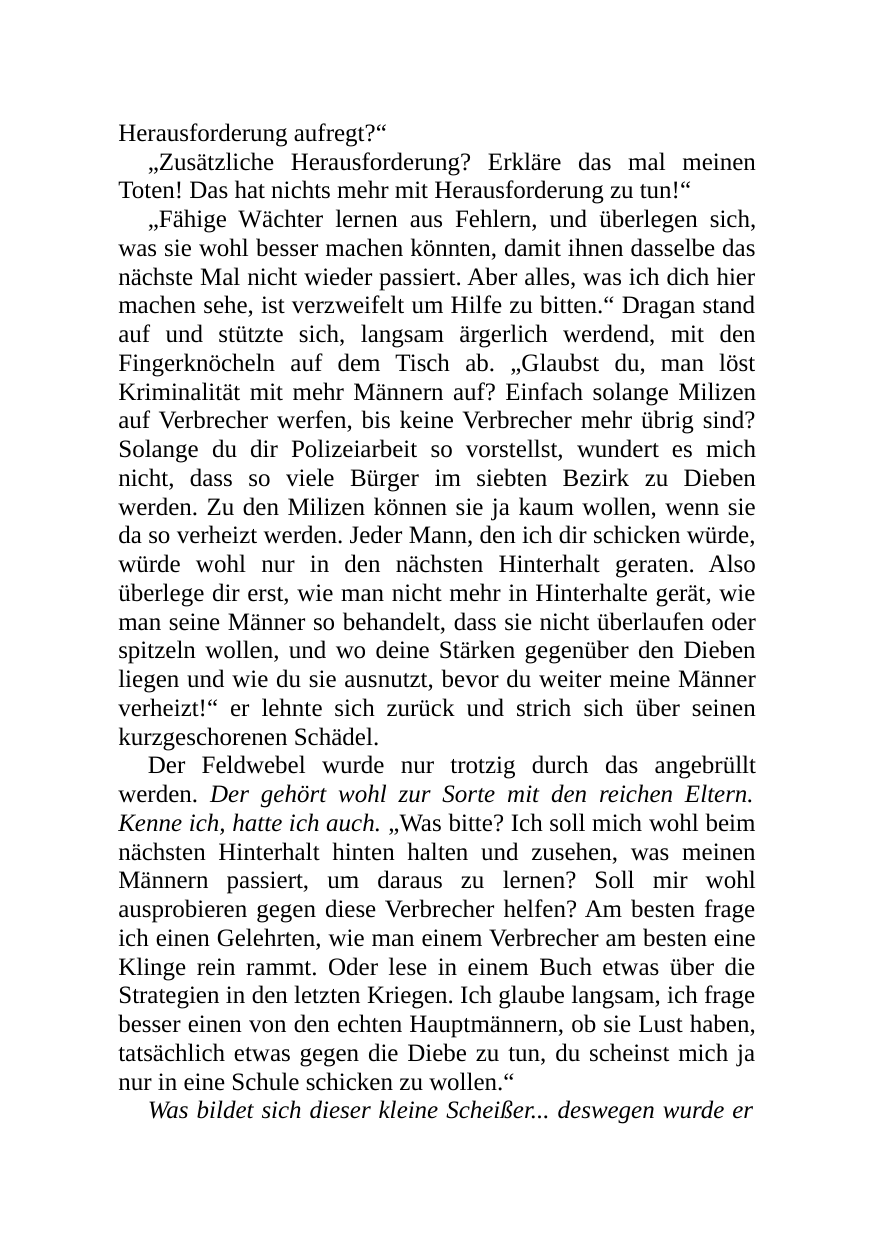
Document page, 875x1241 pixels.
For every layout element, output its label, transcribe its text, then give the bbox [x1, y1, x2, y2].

text Der Feldwebel wurde nur trotzig durch das angebrüllt werden. Der gehört wohl zur Sorte mit den reichen Eltern. Kenne ich, hatte ich auch. „Was bitte? Ich soll mich wohl beim nächsten Hinterhalt hinten halten und zusehen, was meinen Männern passiert, um daraus zu lernen? Soll mir wohl ausprobieren gegen diese Verbrecher helfen? Am besten frage ich einen Gelehrten, wie man einem Verbrecher am besten eine Klinge rein rammt. Oder lese in einem Buch etwas über die Strategien in den letzten Kriegen. Ich glaube langsam, ich frage besser einen von den echten Hauptmännern, ob sie Lust haben, tatsächlich etwas gegen die Diebe zu tun, du scheinst mich ja nur in eine Schule schicken zu wollen.“ [118, 751, 756, 1096]
text „Fähige Wächter lernen aus Fehlern, und überlegen sich, was sie wohl besser machen könnten, damit ihnen dasselbe das nächste Mal nicht wieder passiert. Aber alles, was ich dich hier machen sehe, ist verzweifelt um Hilfe zu bitten.“ Dragan stand auf und stützte sich, langsam ärgerlich werdend, mit den Fingerknöcheln auf dem Tisch ab. „Glaubst du, man löst Kriminalität mit mehr Männern auf? Einfach solange Milizen auf Verbrecher werfen, bis keine Verbrecher mehr übrig sind? Solange du dir Polizeiarbeit so vorstellst, wundert es mich nicht, dass so viele Bürger im siebten Bezirk zu Dieben werden. Zu den Milizen können sie ja kaum wollen, wenn sie da so verheizt werden. Jeder Mann, den ich dir schicken würde, würde wohl nur in den nächsten Hinterhalt geraten. Also überlege dir erst, wie man nicht mehr in Hinterhalte gerät, wie man seine Männer so behandelt, dass sie nicht überlaufen oder spitzeln wollen, und wo deine Stärken gegenüber den Dieben liegen und wie du sie ausnutzt, bevor du weiter meine Männer verheizt!“ er lehnte sich zurück und strich sich über seinen kurzgeschorenen Schädel. [118, 204, 756, 751]
text Herausforderung aufregt?“ [118, 118, 756, 147]
text Was bildet sich dieser kleine Scheißer... deswegen wurde er [118, 1096, 756, 1124]
text „Zusätzliche Herausforderung? Erkläre das mal meinen Toten! Das hat nichts mehr mit Herausforderung zu tun!“ [118, 147, 756, 204]
